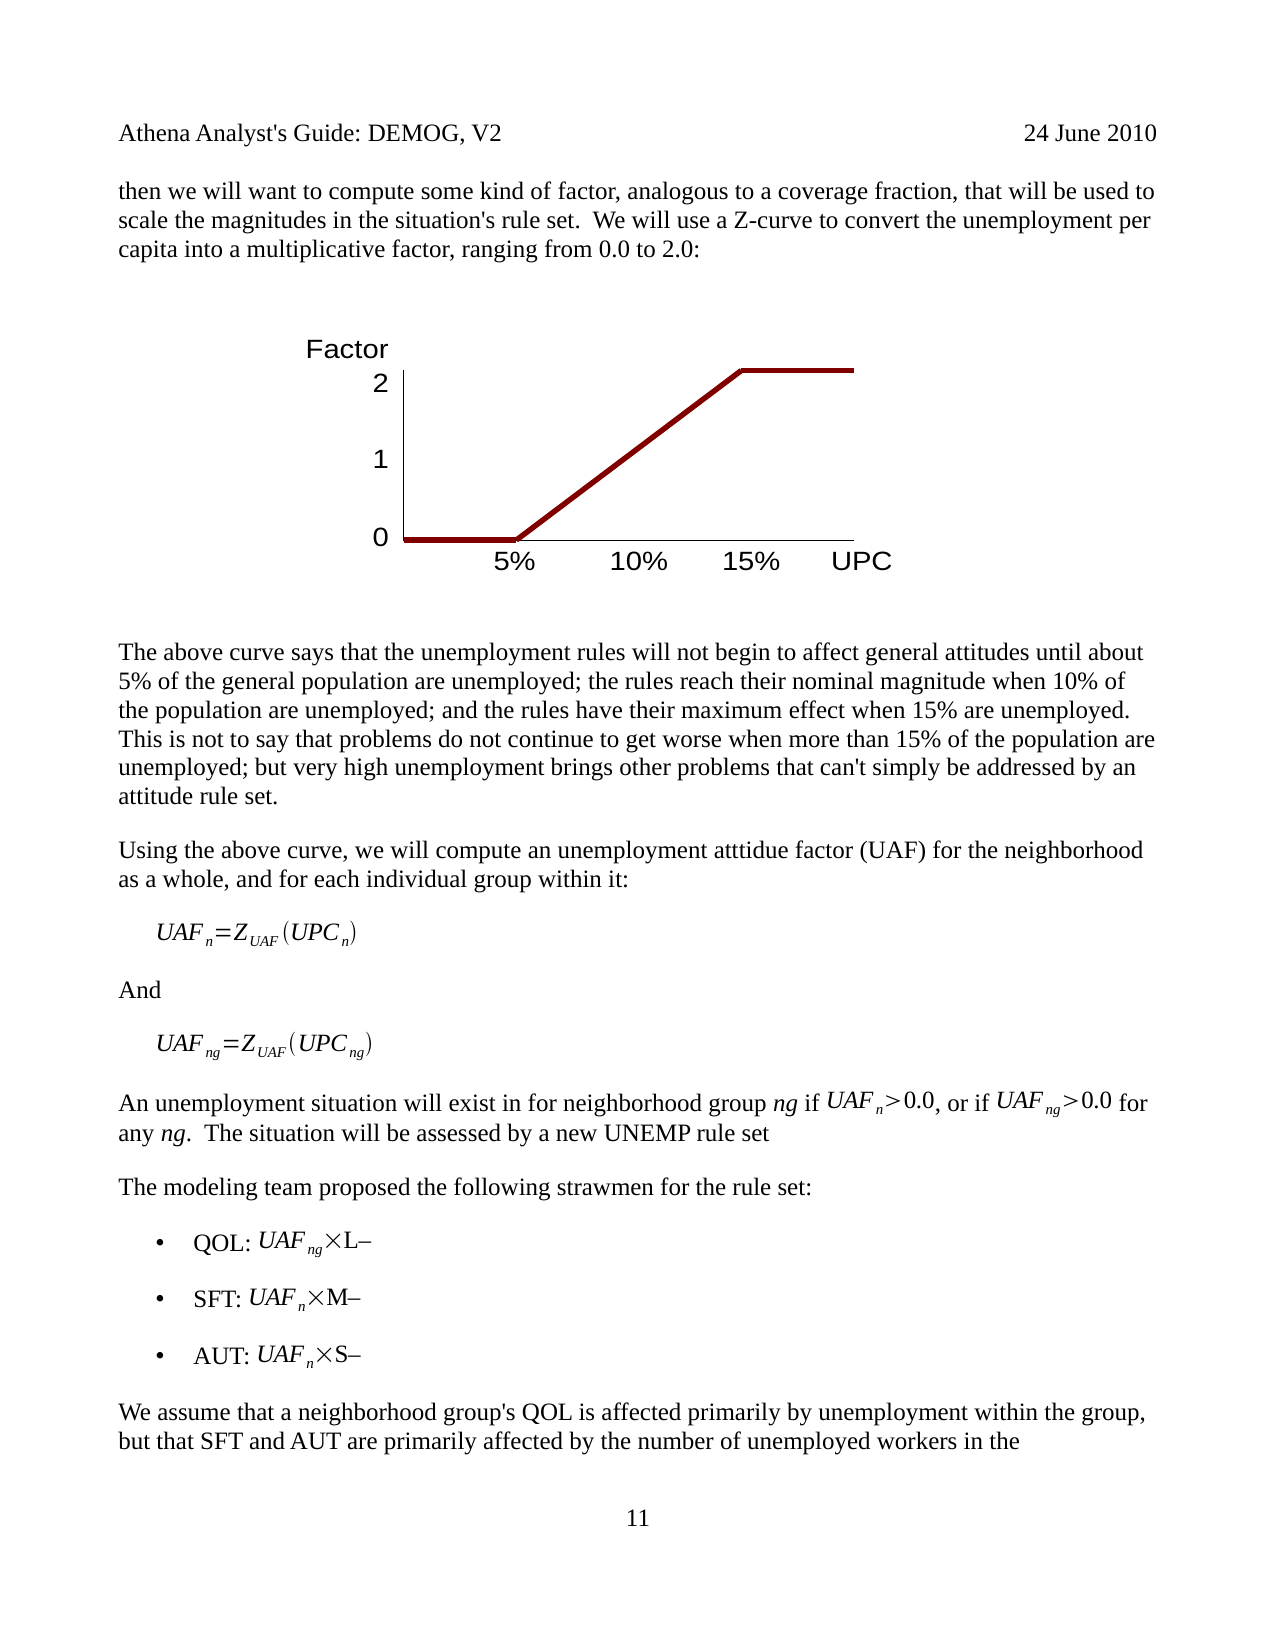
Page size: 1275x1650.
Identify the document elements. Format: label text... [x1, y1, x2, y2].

text The above curve says that the unemployment rules will not begin to affect general attitudes until about 5% of the general population are unemployed; the rules reach their nominal magnitude when 10% of the population are unemployed; and the rules have their maximum effect when 15% are unemployed. This is not to say that problems do not continue to get worse when more than 15% of the population are unemployed; but very high unemployment brings other problems that can't simply be addressed by an attitude rule set. [118, 637, 1157, 810]
text then we will want to compute some kind of factor, analogous to a coverage fraction, that will be used to scale the magnitudes in the situation's rule set. We will use a Z-curve to convert the unemployment per capita into a multiplicative factor, ranging from 0.0 to 2.0: [118, 176, 1157, 263]
list SFT: [156, 1283, 1157, 1315]
list QOL: [156, 1226, 1157, 1258]
list AUT: [156, 1340, 1157, 1372]
text And [118, 975, 1157, 1004]
text An unemployment situation will exist in for neighborhood group ng if , or if for any ng. The situation will be assessed by a new UNEMP rule set [118, 1087, 1157, 1147]
text Using the above curve, we will compute an unemployment atttidue factor (UAF) for the neighborhood as a whole, and for each individual group within it: [118, 836, 1157, 893]
text We assume that a neighborhood group's QOL is affected primarily by unemployment within the group, but that SFT and AUT are primarily affected by the number of unemployed workers in the [118, 1397, 1157, 1454]
text The modeling team proposed the following strawmen for the rule set: [118, 1172, 1157, 1201]
